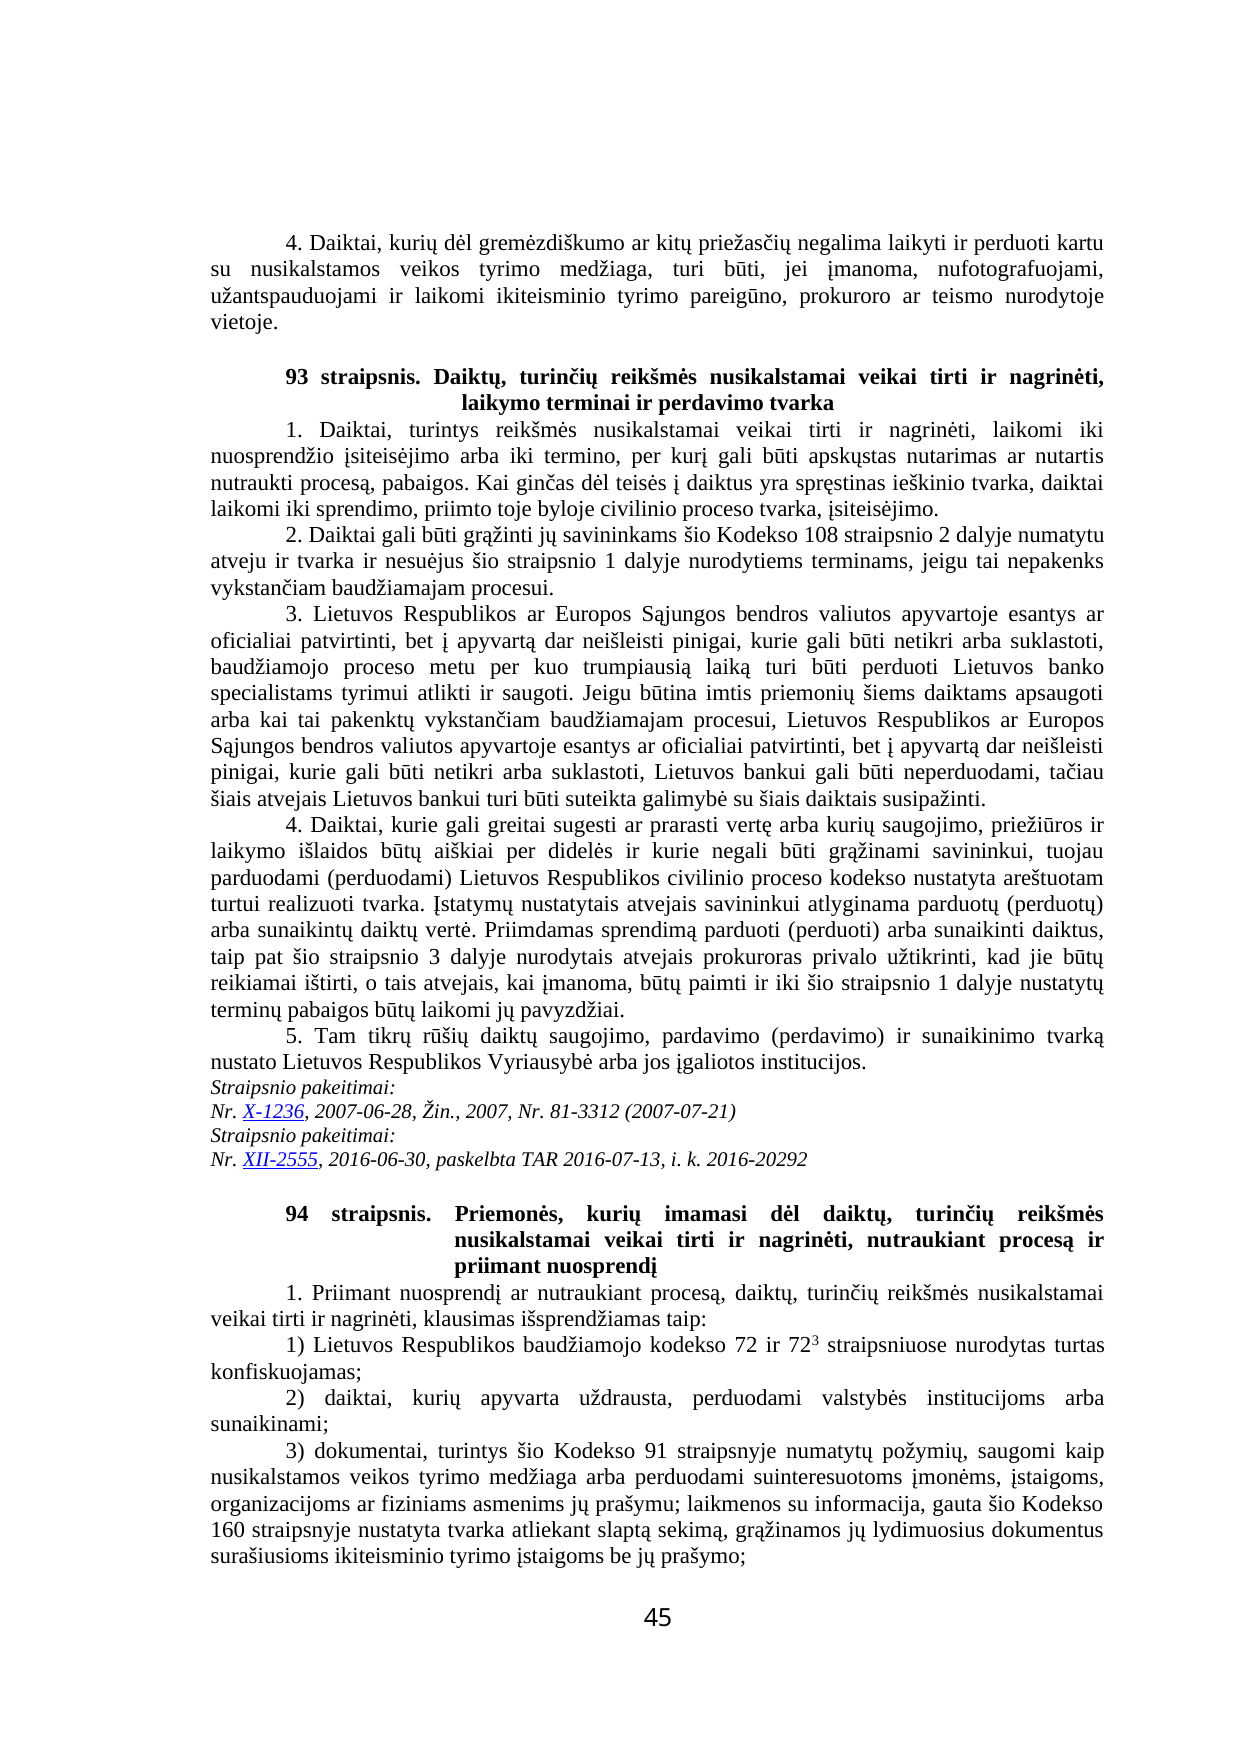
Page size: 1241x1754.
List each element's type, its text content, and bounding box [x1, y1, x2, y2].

text 4. Daiktai, kurių dėl gremėzdiškumo ar kitų priežasčių negalima laikyti ir perduoti kartu su nusikalstamos veikos tyrimo medžiaga, turi būti, jei įmanoma, nufotografuojami, užantspauduojami ir laikomi ikiteisminio tyrimo pareigūno, prokuroro ar teismo nurodytoje vietoje. [210, 229, 1105, 334]
text Nr. X-1236, 2007-06-28, Žin., 2007, Nr. 81-3312 (2007-07-21) [210, 1099, 1105, 1123]
text Straipsnio pakeitimai: [210, 1075, 1105, 1099]
text 2) daiktai, kurių apyvarta uždrausta, perduodami valstybės institucijoms arba sunaikinami; [210, 1384, 1105, 1437]
text Nr. XII-2555, 2016-06-30, paskelbta TAR 2016-07-13, i. k. 2016-20292 [210, 1147, 1105, 1171]
text 1. Priimant nuosprendį ar nutraukiant procesą, daiktų, turinčių reikšmės nusikalstamai veikai tirti ir nagrinėti, klausimas išsprendžiamas taip: [210, 1279, 1105, 1331]
text 3. Lietuvos Respublikos ar Europos Sąjungos bendros valiutos apyvartoje esantys ar oficialiai patvirtinti, bet į apyvartą dar neišleisti pinigai, kurie gali būti netikri arba suklastoti, baudžiamojo proceso metu per kuo trumpiausią laiką turi būti perduoti Lietuvos banko specialistams tyrimui atlikti ir saugoti. Jeigu būtina imtis priemonių šiems daiktams apsaugoti arba kai tai pakenktų vykstančiam baudžiamajam procesui, Lietuvos Respublikos ar Europos Sąjungos bendros valiutos apyvartoje esantys ar oficialiai patvirtinti, bet į apyvartą dar neišleisti pinigai, kurie gali būti netikri arba suklastoti, Lietuvos bankui gali būti neperduodami, tačiau šiais atvejais Lietuvos bankui turi būti suteikta galimybė su šiais daiktais susipažinti. [210, 600, 1105, 811]
text Straipsnio pakeitimai: [210, 1123, 1105, 1147]
text 1. Daiktai, turintys reikšmės nusikalstamai veikai tirti ir nagrinėti, laikomi iki nuosprendžio įsiteisėjimo arba iki termino, per kurį gali būti apskųstas nutarimas ar nutartis nutraukti procesą, pabaigos. Kai ginčas dėl teisės į daiktus yra spręstinas ieškinio tvarka, daiktai laikomi iki sprendimo, priimto toje byloje civilinio proceso tvarka, įsiteisėjimo. [210, 416, 1105, 521]
text 4. Daiktai, kurie gali greitai sugesti ar prarasti vertę arba kurių saugojimo, priežiūros ir laikymo išlaidos būtų aiškiai per didelės ir kurie negali būti grąžinami savininkui, tuojau parduodami (perduodami) Lietuvos Respublikos civilinio proceso kodekso nustatyta areštuotam turtui realizuoti tvarka. Įstatymų nustatytais atvejais savininkui atlyginama parduotų (perduotų) arba sunaikintų daiktų vertė. Priimdamas sprendimą parduoti (perduoti) arba sunaikinti daiktus, taip pat šio straipsnio 3 dalyje nurodytais atvejais prokuroras privalo užtikrinti, kad jie būtų reikiamai ištirti, o tais atvejais, kai įmanoma, būtų paimti ir iki šio straipsnio 1 dalyje nustatytų terminų pabaigos būtų laikomi jų pavyzdžiai. [210, 811, 1105, 1022]
text 2. Daiktai gali būti grąžinti jų savininkams šio Kodekso 108 straipsnio 2 dalyje numatytu atveju ir tvarka ir nesuėjus šio straipsnio 1 dalyje nurodytiems terminams, jeigu tai nepakenks vykstančiam baudžiamajam procesui. [210, 521, 1105, 600]
text 93 straipsnis. Daiktų, turinčių reikšmės nusikalstamai veikai tirti ir nagrinėti, laikymo terminai ir perdavimo tvarka [285, 363, 1105, 416]
text 94 straipsnis. Priemonės, kurių imamasi dėl daiktų, turinčių reikšmės nusikalstamai veikai tirti ir nagrinėti, nutraukiant procesą ir priimant nuosprendį [285, 1200, 1105, 1279]
text 5. Tam tikrų rūšių daiktų saugojimo, pardavimo (perdavimo) ir sunaikinimo tvarką nustato Lietuvos Respublikos Vyriausybė arba jos įgaliotos institucijos. [210, 1022, 1105, 1075]
text 1) Lietuvos Respublikos baudžiamojo kodekso 72 ir 723 straipsniuose nurodytas turtas konfiskuojamas; [210, 1331, 1105, 1384]
text 3) dokumentai, turintys šio Kodekso 91 straipsnyje numatytų požymių, saugomi kaip nusikalstamos veikos tyrimo medžiaga arba perduodami suinteresuotoms įmonėms, įstaigoms, organizacijoms ar fiziniams asmenims jų prašymu; laikmenos su informacija, gauta šio Kodekso 160 straipsnyje nustatyta tvarka atliekant slaptą sekimą, grąžinamos jų lydimuosius dokumentus surašiusioms ikiteisminio tyrimo įstaigoms be jų prašymo; [210, 1437, 1105, 1569]
